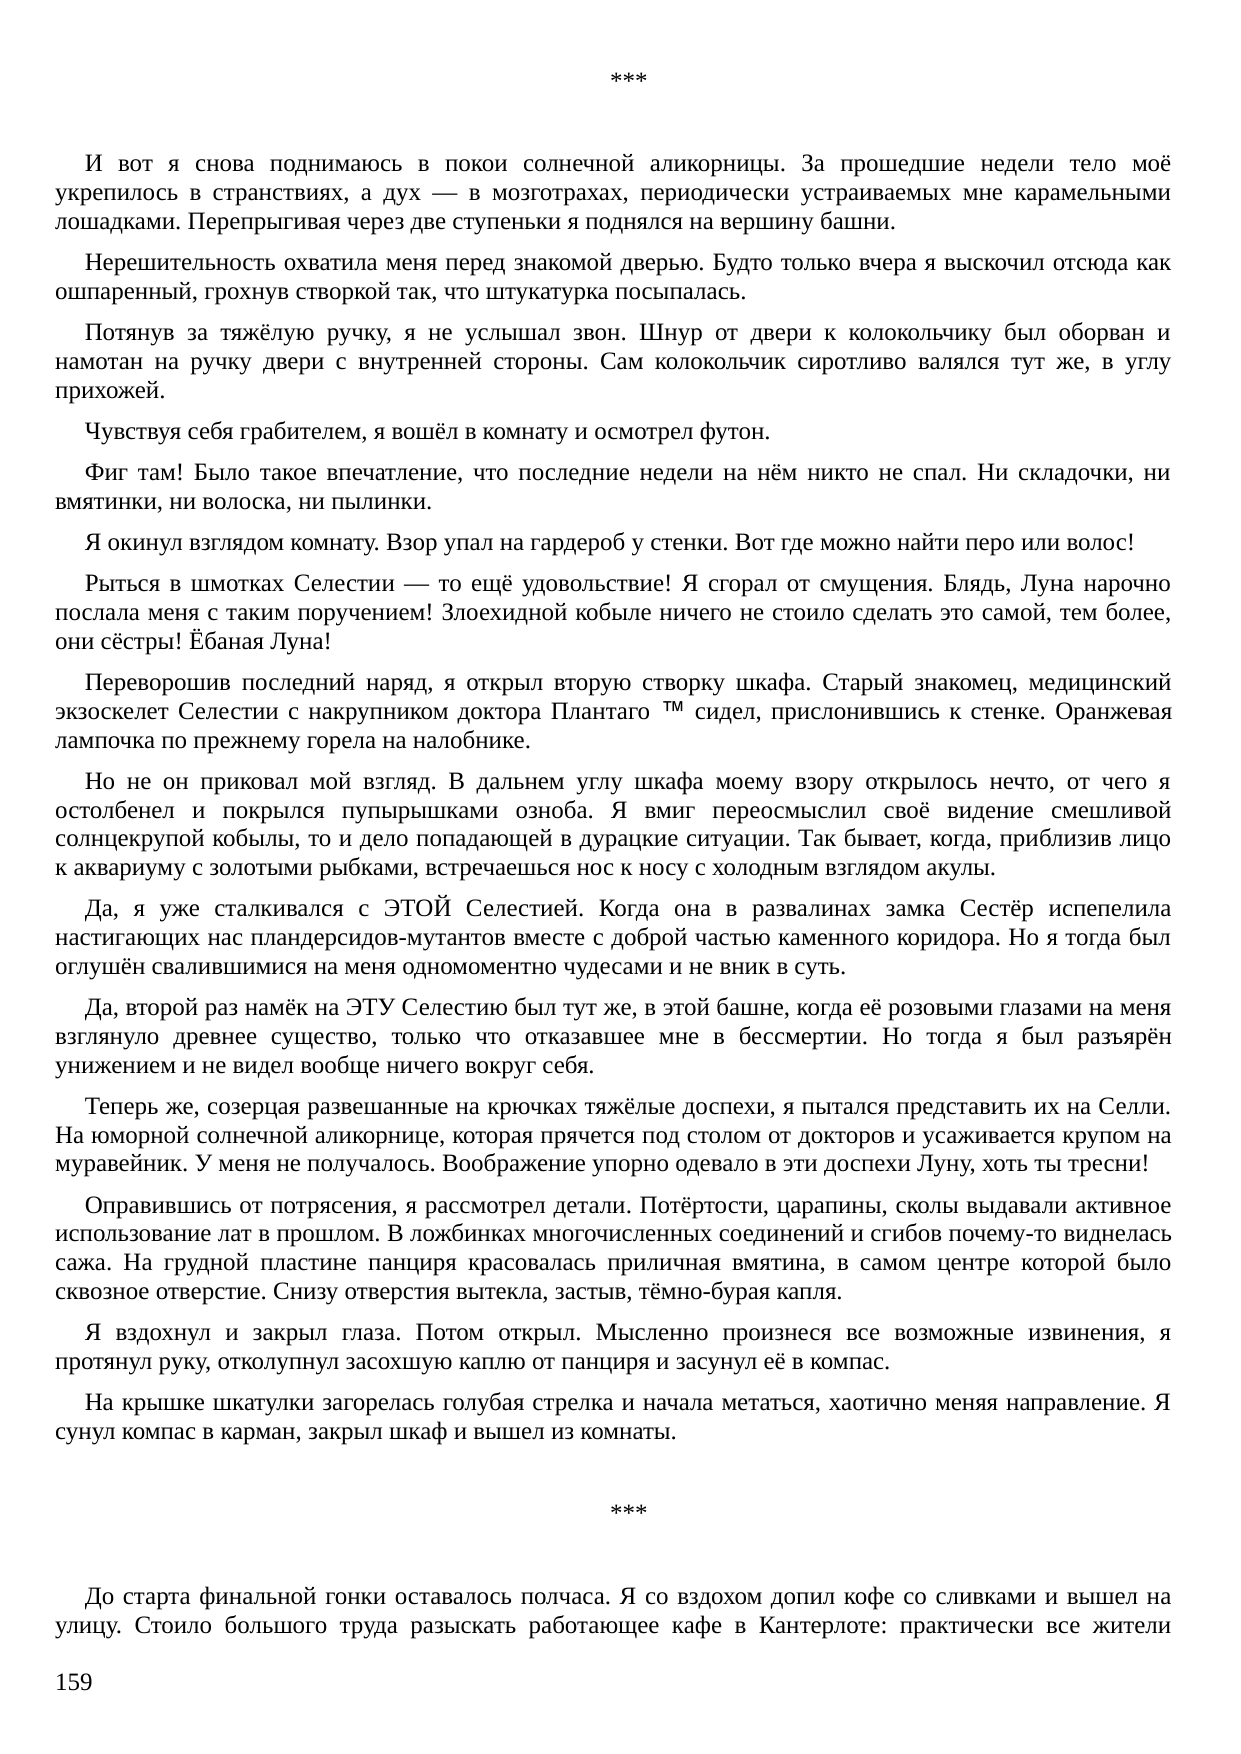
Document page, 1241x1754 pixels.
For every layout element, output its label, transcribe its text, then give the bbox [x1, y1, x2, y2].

text Чувствуя себя грабителем, я вошёл в комнату и осмотрел футон. [55, 416, 1173, 445]
text До старта финальной гонки оставалось полчаса. Я со вздохом допил кофе со сливками и вышел на улицу. Стоило большого труда разыскать работающее кафе в Кантерлоте: практически все жители [55, 1581, 1173, 1638]
text Фиг там! Было такое впечатление, что последние недели на нём никто не спал. Ни складочки, ни вмятинки, ни волоска, ни пылинки. [55, 457, 1173, 515]
text *** [55, 1498, 1173, 1527]
text Я вздохнул и закрыл глаза. Потом открыл. Мысленно произнеся все возможные извинения, я протянул руку, отколупнул засохшую каплю от панциря и засунул её в компас. [55, 1317, 1173, 1375]
text Да, второй раз намёк на ЭТУ Селестию был тут же, в этой башне, когда её розовыми глазами на меня взглянуло древнее существо, только что отказавшее мне в бессмертии. Но тогда я был разъярён унижением и не видел вообще ничего вокруг себя. [55, 992, 1173, 1078]
text На крышке шкатулки загорелась голубая стрелка и начала метаться, хаотично меняя направление. Я сунул компас в карман, закрыл шкаф и вышел из комнаты. [55, 1387, 1173, 1445]
text Нерешительность охватила меня перед знакомой дверью. Будто только вчера я выскочил отсюда как ошпаренный, грохнув створкой так, что штукатурка посыпалась. [55, 247, 1173, 305]
text Но не он приковал мой взгляд. В дальнем углу шкафа моему взору открылось нечто, от чего я остолбенел и покрылся пупырышками озноба. Я вмиг переосмыслил своё видение смешливой солнцекрупой кобылы, то и дело попадающей в дурацкие ситуации. Так бывает, когда, приблизив лицо к аквариуму с золотыми рыбками, встречаешься нос к носу с холодным взглядом акулы. [55, 766, 1173, 881]
text *** [55, 66, 1173, 95]
text Теперь же, созерцая развешанные на крючках тяжёлые доспехи, я пытался представить их на Селли. На юморной солнечной аликорнице, которая прячется под столом от докторов и усаживается крупом на муравейник. У меня не получалось. Воображение упорно одевало в эти доспехи Луну, хоть ты тресни! [55, 1091, 1173, 1177]
text Переворошив последний наряд, я открыл вторую створку шкафа. Старый знакомец, медицинский экзоскелет Селестии с накрупником доктора Плантаго  сидел, прислонившись к стенке. Оранжевая лампочка по прежнему горела на налобнике. [55, 667, 1173, 753]
text Потянув за тяжёлую ручку, я не услышал звон. Шнур от двери к колокольчику был оборван и намотан на ручку двери с внутренней стороны. Сам колокольчик сиротливо валялся тут же, в углу прихожей. [55, 317, 1173, 403]
text Я окинул взглядом комнату. Взор упал на гардероб у стенки. Вот где можно найти перо или волос! [55, 527, 1173, 556]
text Рыться в шмотках Селестии — то ещё удовольствие! Я сгорал от смущения. Блядь, Луна нарочно послала меня с таким поручением! Злоехидной кобыле ничего не стоило сделать это самой, тем более, они сёстры! Ёбаная Луна! [55, 568, 1173, 655]
text И вот я снова поднимаюсь в покои солнечной аликорницы. За прошедшие недели тело моё укрепилось в странствиях, а дух — в мозготрахах, периодически устраиваемых мне карамельными лошадками. Перепрыгивая через две ступеньки я поднялся на вершину башни. [55, 148, 1173, 235]
text Да, я уже сталкивался с ЭТОЙ Селестией. Когда она в развалинах замка Сестёр испепелила настигающих нас пландерсидов-мутантов вместе с доброй частью каменного коридора. Но я тогда был оглушён свалившимися на меня одномоментно чудесами и не вник в суть. [55, 893, 1173, 980]
text Оправившись от потрясения, я рассмотрел детали. Потёртости, царапины, сколы выдавали активное использование лат в прошлом. В ложбинках многочисленных соединений и сгибов почему-то виднелась сажа. На грудной пластине панциря красовалась приличная вмятина, в самом центре которой было сквозное отверстие. Снизу отверстия вытекла, застыв, тёмно-бурая капля. [55, 1190, 1173, 1305]
